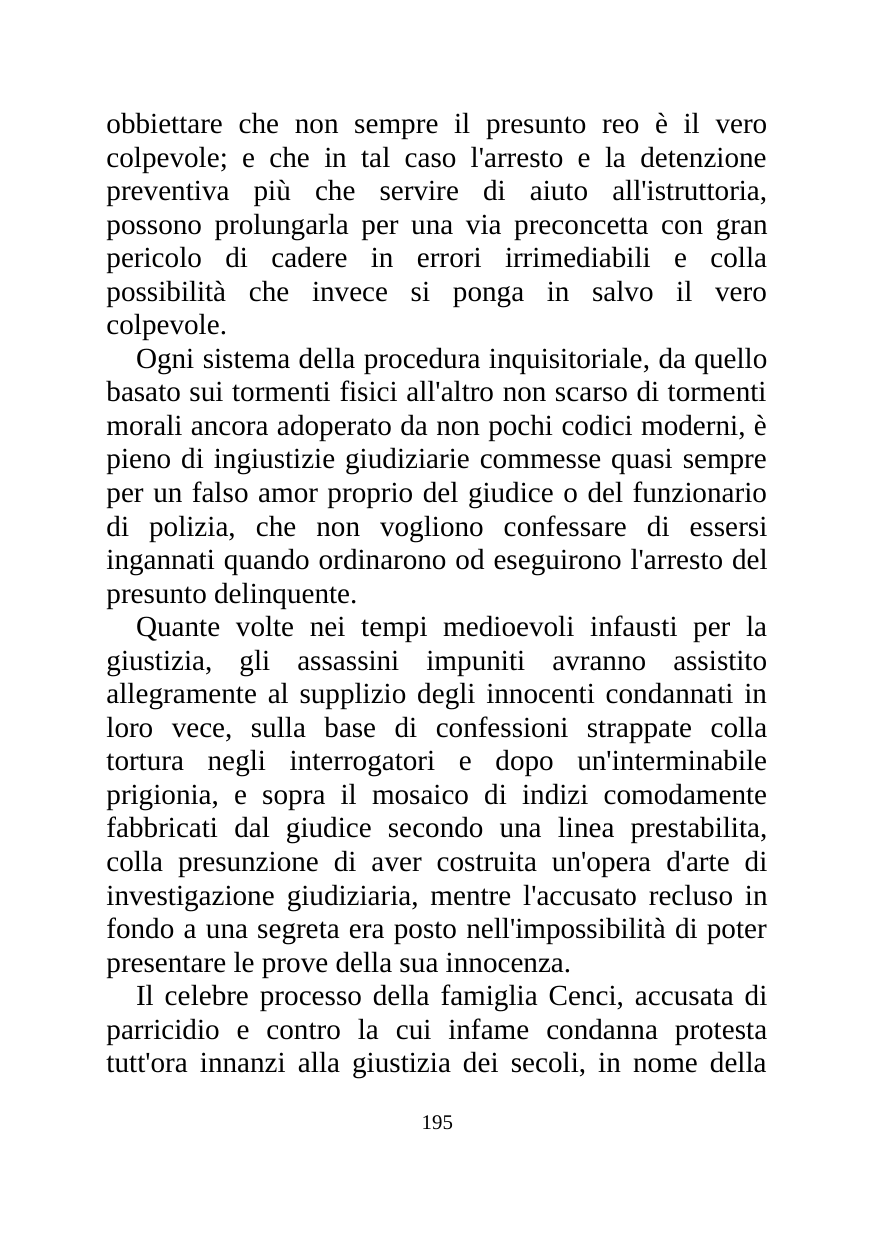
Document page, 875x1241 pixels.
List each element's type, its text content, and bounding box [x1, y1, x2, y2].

text obbiettare che non sempre il presunto reo è il vero colpevole; e che in tal caso l'arresto e la detenzione preventiva più che servire di aiuto all'istruttoria, possono prolungarla per una via preconcetta con gran pericolo di cadere in errori irrimediabili e colla possibilità che invece si ponga in salvo il vero colpevole. [106, 106, 768, 341]
text Quante volte nei tempi medioevoli infausti per la giustizia, gli assassini impuniti avranno assistito allegramente al supplizio degli innocenti condannati in loro vece, sulla base di confessioni strappate colla tortura negli interrogatori e dopo un'interminabile prigionia, e sopra il mosaico di indizi comodamente fabbricati dal giudice secondo una linea prestabilita, colla presunzione di aver costruita un'opera d'arte di investigazione giudiziaria, mentre l'accusato recluso in fondo a una segreta era posto nell'impossibilità di poter presentare le prove della sua innocenza. [106, 609, 768, 978]
text Ogni sistema della procedura inquisitoriale, da quello basato sui tormenti fisici all'altro non scarso di tormenti morali ancora adoperato da non pochi codici moderni, è pieno di ingiustizie giudiziarie commesse quasi sempre per un falso amor proprio del giudice o del funzionario di polizia, che non vogliono confessare di essersi ingannati quando ordinarono od eseguirono l'arresto del presunto delinquente. [106, 341, 768, 609]
text Il celebre processo della famiglia Cenci, accusata di parricidio e contro la cui infame condanna protesta tutt'ora innanzi alla giustizia dei secoli, in nome della [106, 978, 768, 1079]
